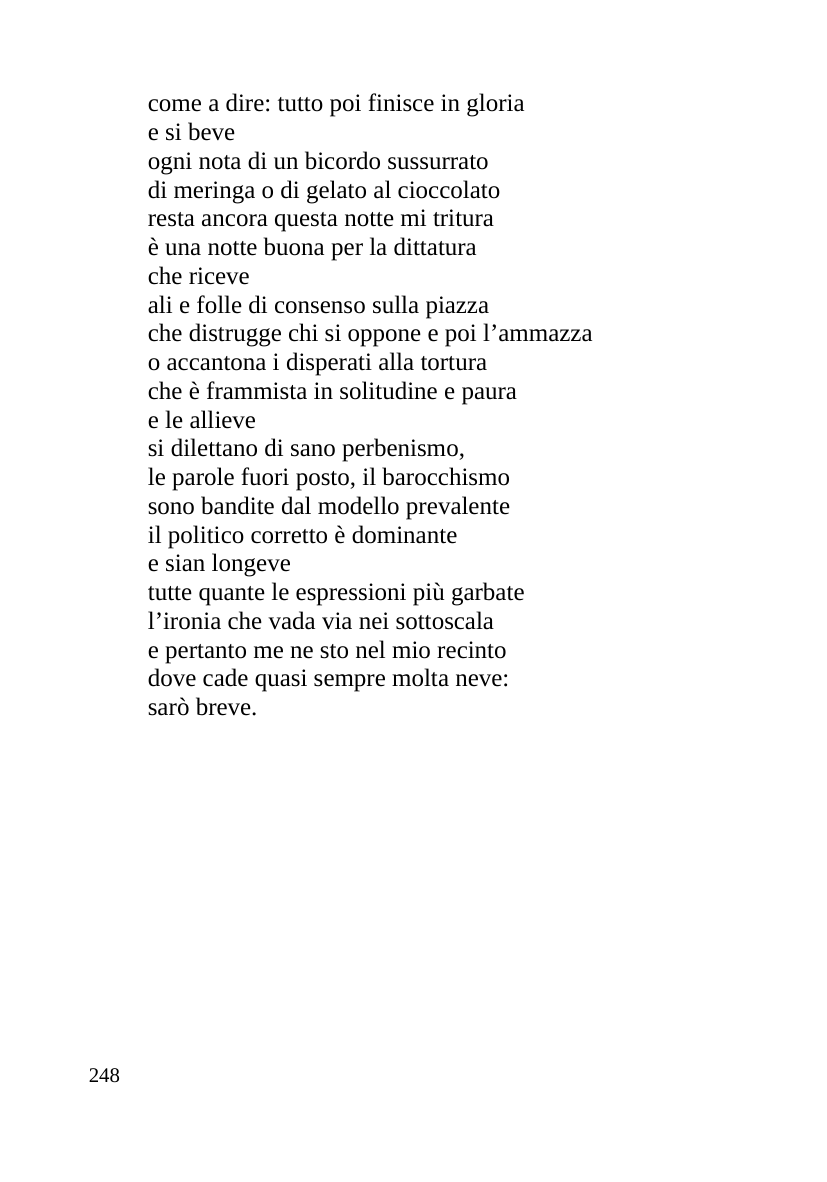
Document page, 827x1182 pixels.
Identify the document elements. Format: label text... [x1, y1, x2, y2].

text l’ironia che vada via nei sottoscala [148, 606, 738, 635]
text sarò breve. [148, 692, 738, 721]
text dove cade quasi sempre molta neve: [148, 663, 738, 692]
text tutte quante le espressioni più garbate [148, 577, 738, 606]
text di meringa o di gelato al cioccolato [148, 175, 738, 203]
text e le allieve [148, 405, 738, 433]
text ali e folle di consenso sulla piazza [148, 290, 738, 318]
text il politico corretto è dominante [148, 520, 738, 548]
text e pertanto me ne sto nel mio recinto [148, 635, 738, 663]
text o accantona i disperati alla tortura [148, 347, 738, 376]
text che riceve [148, 261, 738, 290]
text che distrugge chi si oppone e poi l’ammazza [148, 318, 738, 347]
text come a dire: tutto poi finisce in gloria [148, 88, 738, 117]
text sono bandite dal modello prevalente [148, 491, 738, 520]
text si dilettano di sano perbenismo, [148, 433, 738, 462]
text ogni nota di un bicordo sussurrato [148, 146, 738, 175]
text è una notte buona per la dittatura [148, 232, 738, 261]
text e si beve [148, 117, 738, 146]
text le parole fuori posto, il barocchismo [148, 462, 738, 491]
text che è frammista in solitudine e paura [148, 376, 738, 405]
text e sian longeve [148, 548, 738, 577]
text resta ancora questa notte mi tritura [148, 203, 738, 232]
